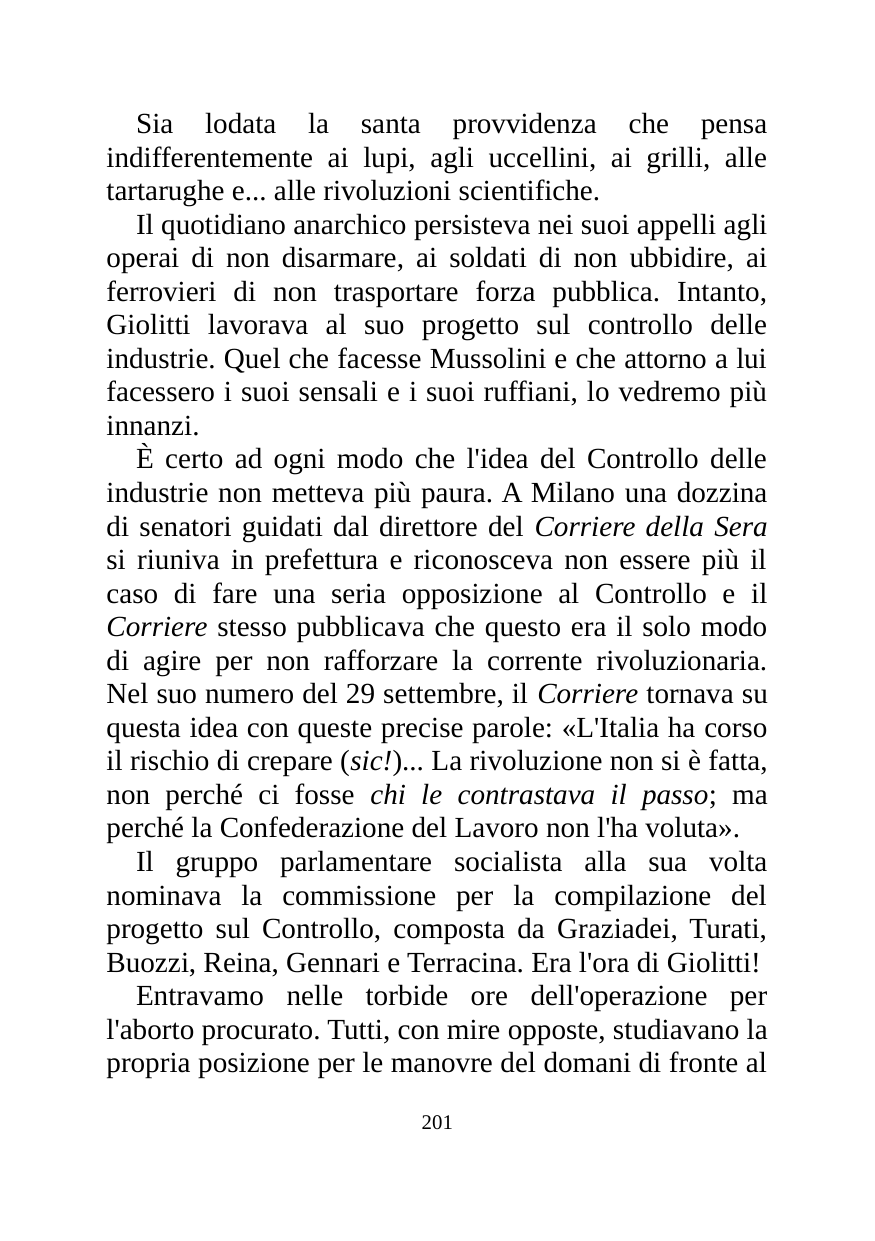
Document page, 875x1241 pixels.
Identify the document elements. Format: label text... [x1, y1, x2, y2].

text Il quotidiano anarchico persisteva nei suoi appelli agli operai di non disarmare, ai soldati di non ubbidire, ai ferrovieri di non trasportare forza pubblica. Intanto, Giolitti lavorava al suo progetto sul controllo delle industrie. Quel che facesse Mussolini e che attorno a lui facessero i suoi sensali e i suoi ruffiani, lo vedremo più innanzi. [106, 207, 768, 442]
text Entravamo nelle torbide ore dell'operazione per l'aborto procurato. Tutti, con mire opposte, studiavano la propria posizione per le manovre del domani di fronte al [106, 978, 768, 1079]
text È certo ad ogni modo che l'idea del Controllo delle industrie non metteva più paura. A Milano una dozzina di senatori guidati dal direttore del Corriere della Sera si riuniva in prefettura e riconosceva non essere più il caso di fare una seria opposizione al Controllo e il Corriere stesso pubblicava che questo era il solo modo di agire per non rafforzare la corrente rivoluzionaria. Nel suo numero del 29 settembre, il Corriere tornava su questa idea con queste precise parole: «L'Italia ha corso il rischio di crepare (sic!)... La rivoluzione non si è fatta, non perché ci fosse chi le contrastava il passo; ma perché la Confederazione del Lavoro non l'ha voluta». [106, 442, 768, 844]
text Il gruppo parlamentare socialista alla sua volta nominava la commissione per la compilazione del progetto sul Controllo, composta da Graziadei, Turati, Buozzi, Reina, Gennari e Terracina. Era l'ora di Giolitti! [106, 844, 768, 978]
text Sia lodata la santa provvidenza che pensa indifferentemente ai lupi, agli uccellini, ai grilli, alle tartarughe e... alle rivoluzioni scientifiche. [106, 106, 768, 207]
